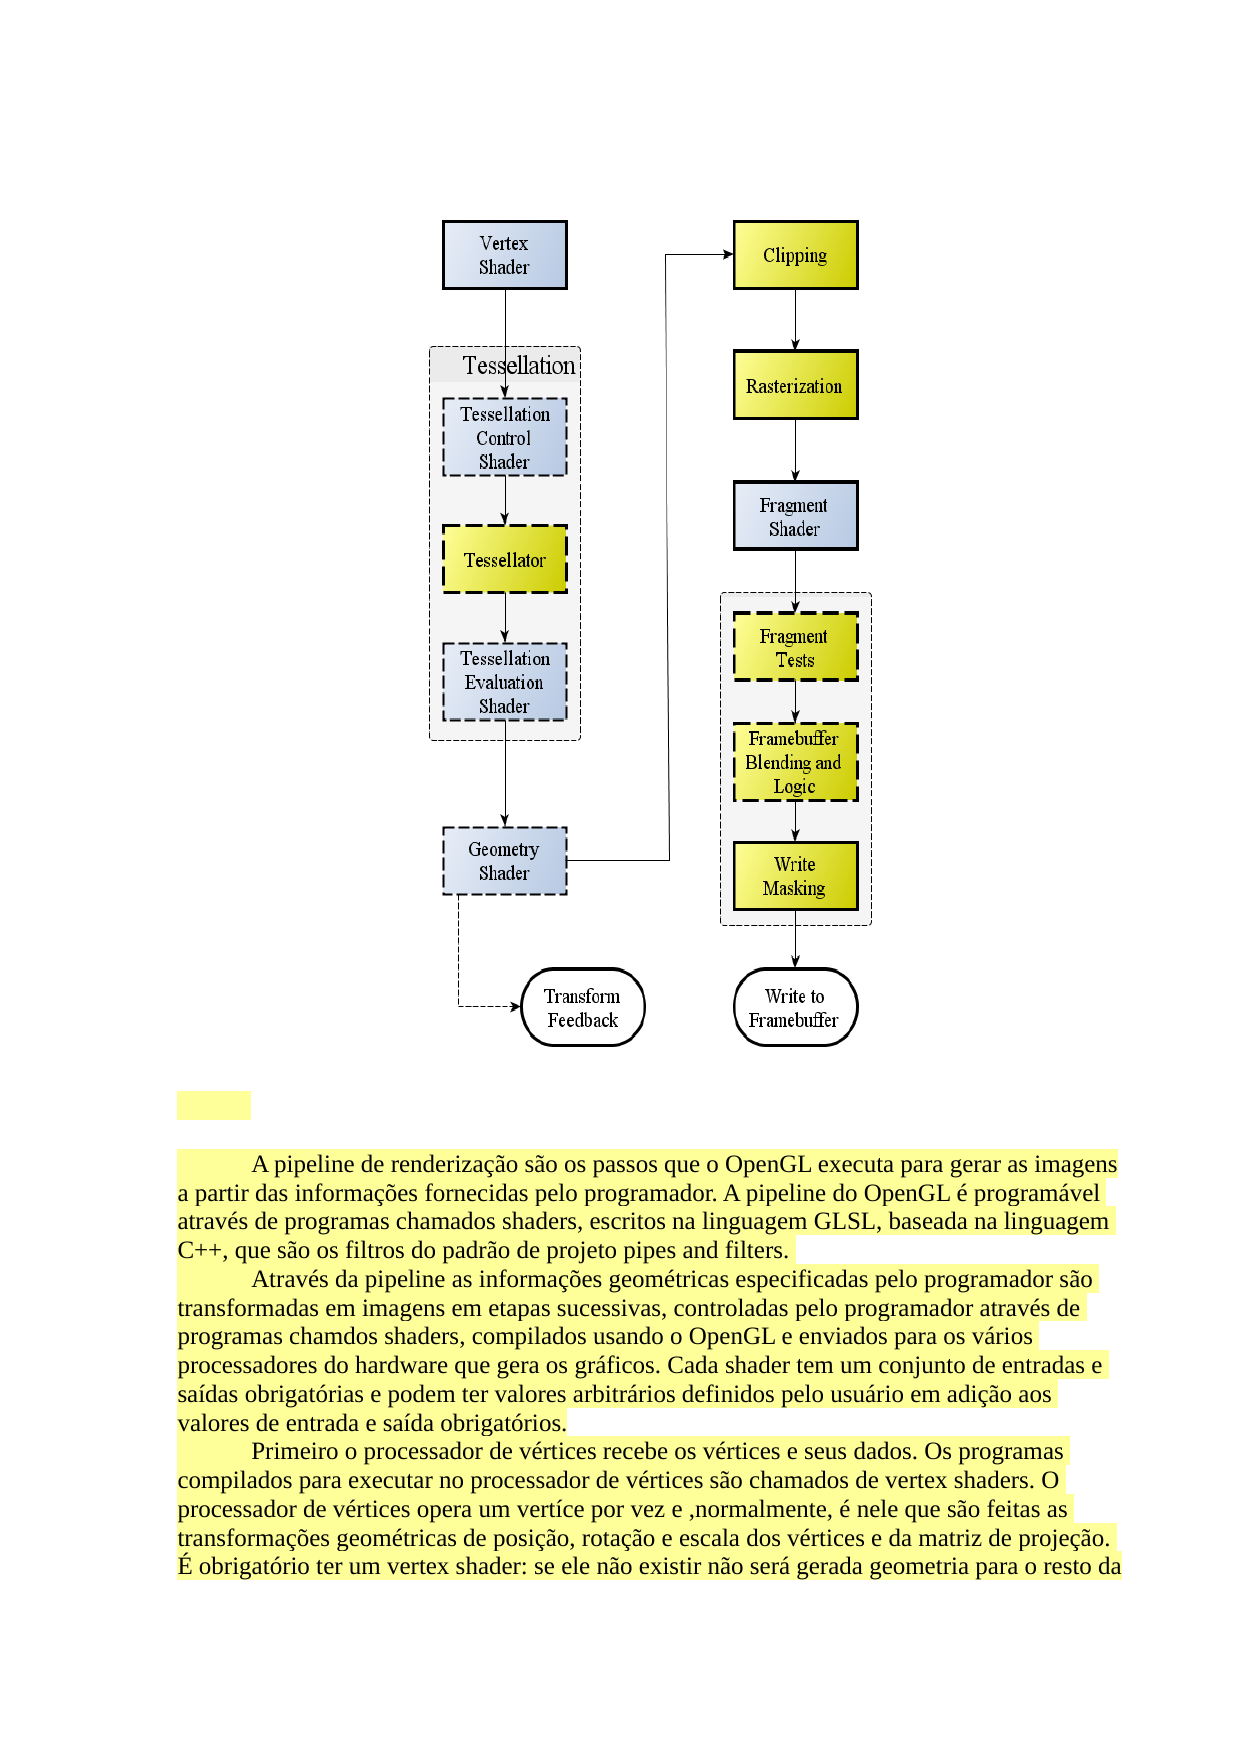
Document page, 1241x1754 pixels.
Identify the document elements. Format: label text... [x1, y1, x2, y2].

text Através da pipeline as informações geométricas especificadas pelo programador são transformadas em imagens em etapas sucessivas, controladas pelo programador através de programas chamdos shaders, compilados usando o OpenGL e enviados para os vários processadores do hardware que gera os gráficos. Cada shader tem um conjunto de entradas e saídas obrigatórias e podem ter valores arbitrários definidos pelo usuário em adição aos valores de entrada e saída obrigatórios. [177, 1264, 1122, 1436]
text A pipeline de renderização são os passos que o OpenGL executa para gerar as imagens a partir das informações fornecidas pelo programador. A pipeline do OpenGL é programável através de programas chamados shaders, escritos na linguagem GLSL, baseada na linguagem C++, que são os filtros do padrão de projeto pipes and filters. [177, 1149, 1122, 1264]
text Primeiro o processador de vértices recebe os vértices e seus dados. Os programas compilados para executar no processador de vértices são chamados de vertex shaders. O processador de vértices opera um vertíce por vez e ,normalmente, é nele que são feitas as transformações geométricas de posição, rotação e escala dos vértices e da matriz de projeção. É obrigatório ter um vertex shader: se ele não existir não será gerada geometria para o resto da [177, 1436, 1122, 1580]
picture [415, 206, 884, 1063]
